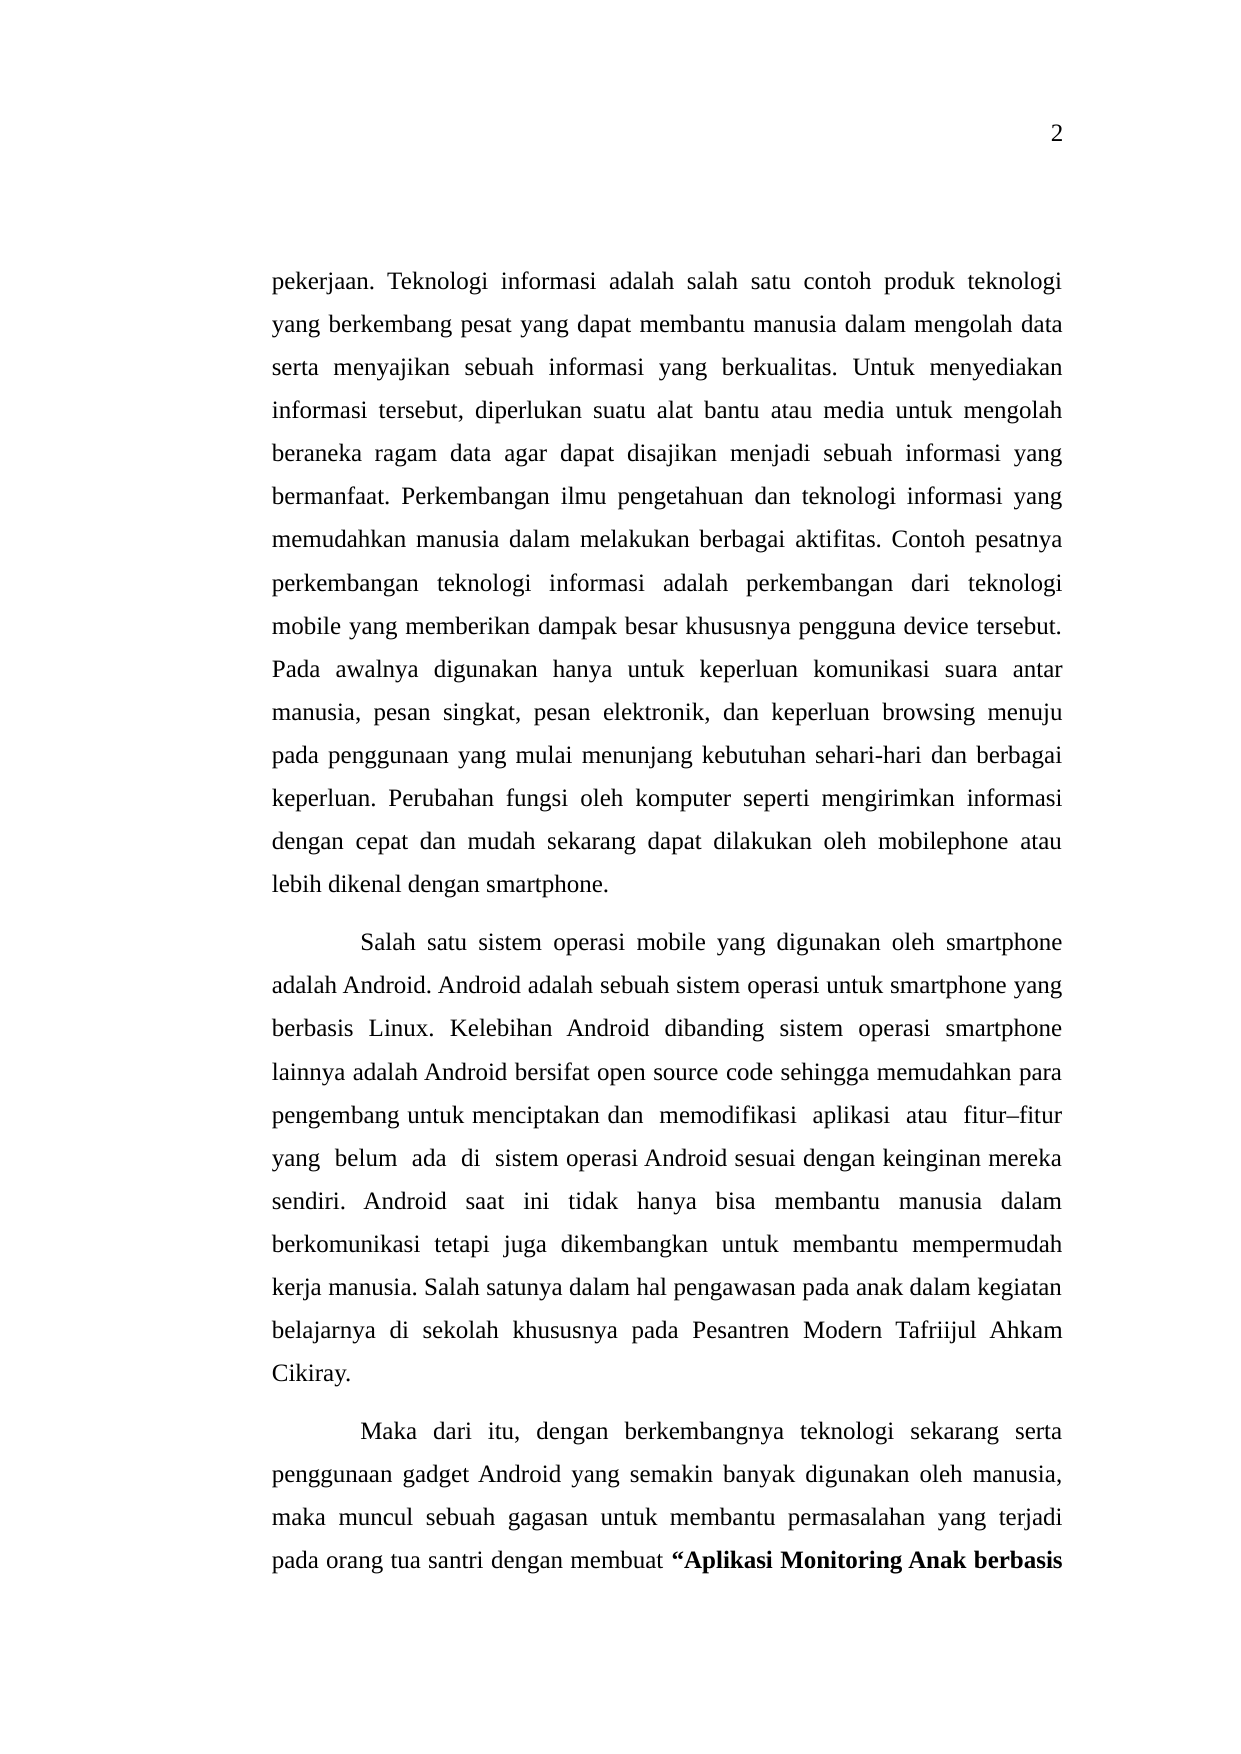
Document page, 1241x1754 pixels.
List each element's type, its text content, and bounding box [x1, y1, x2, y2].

text Salah satu sistem operasi mobile yang digunakan oleh smartphone adalah Android. Android adalah sebuah sistem operasi untuk smartphone yang berbasis Linux. Kelebihan Android dibanding sistem operasi smartphone lainnya adalah Android bersifat open source code sehingga memudahkan para pengembang untuk menciptakan dan memodifikasi aplikasi atau fitur–fitur yang belum ada di sistem operasi Android sesuai dengan keinginan mereka sendiri. Android saat ini tidak hanya bisa membantu manusia dalam berkomunikasi tetapi juga dikembangkan untuk membantu mempermudah kerja manusia. Salah satunya dalam hal pengawasan pada anak dalam kegiatan belajarnya di sekolah khususnya pada Pesantren Modern Tafriijul Ahkam Cikiray. [272, 927, 1063, 1387]
text pekerjaan. Teknologi informasi adalah salah satu contoh produk teknologi yang berkembang pesat yang dapat membantu manusia dalam mengolah data serta menyajikan sebuah informasi yang berkualitas. Untuk menyediakan informasi tersebut, diperlukan suatu alat bantu atau media untuk mengolah beraneka ragam data agar dapat disajikan menjadi sebuah informasi yang bermanfaat. Perkembangan ilmu pengetahuan dan teknologi informasi yang memudahkan manusia dalam melakukan berbagai aktifitas. Contoh pesatnya perkembangan teknologi informasi adalah perkembangan dari teknologi mobile yang memberikan dampak besar khususnya pengguna device tersebut. Pada awalnya digunakan hanya untuk keperluan komunikasi suara antar manusia, pesan singkat, pesan elektronik, dan keperluan browsing menuju pada penggunaan yang mulai menunjang kebutuhan sehari-hari dan berbagai keperluan. Perubahan fungsi oleh komputer seperti mengirimkan informasi dengan cepat dan mudah sekarang dapat dilakukan oleh mobilephone atau lebih dikenal dengan smartphone. [272, 266, 1063, 898]
text Maka dari itu, dengan berkembangnya teknologi sekarang serta penggunaan gadget Android yang semakin banyak digunakan oleh manusia, maka muncul sebuah gagasan untuk membantu permasalahan yang terjadi pada orang tua santri dengan membuat “Aplikasi Monitoring Anak berbasis [272, 1416, 1063, 1574]
